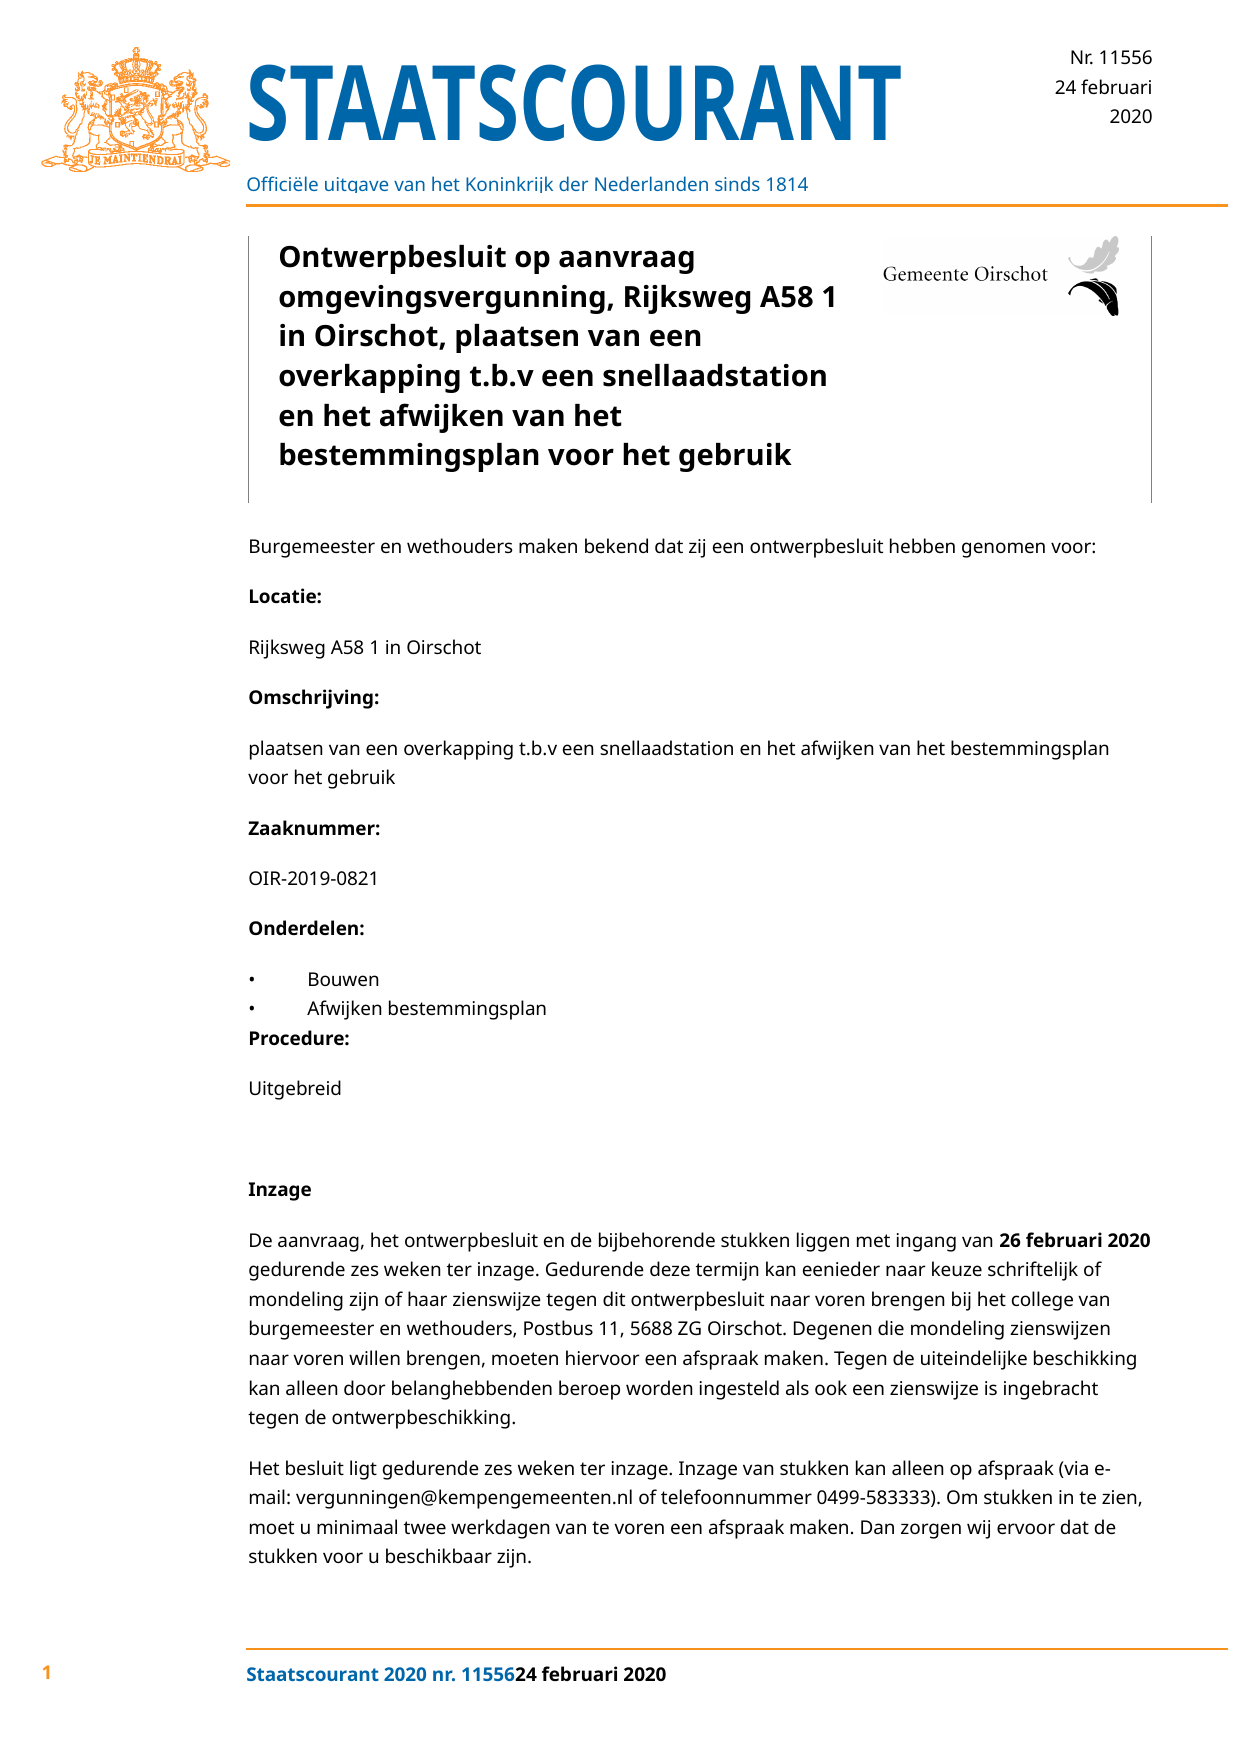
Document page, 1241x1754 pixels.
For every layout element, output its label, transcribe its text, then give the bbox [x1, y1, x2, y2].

list Afwijken bestemmingsplan [248, 996, 1152, 1021]
text Uitgebreid [248, 1076, 1152, 1101]
picture [882, 236, 1119, 316]
list Bouwen [248, 966, 1152, 992]
text Onderdelen: [248, 916, 1152, 941]
text Omschrijving: [248, 684, 1152, 710]
text Rijksweg A58 1 in Oirschot [248, 634, 1152, 659]
text Locatie: [248, 583, 1152, 609]
text Procedure: [248, 1025, 1152, 1051]
text De aanvraag, het ontwerpbesluit en de bijbehorende stukken liggen met ingang van 26 februari 2020 gedurende zes weken ter inzage. Gedurende deze termijn kan eenieder naar keuze schriftelijk of mondeling zijn of haar zienswijze tegen dit ontwerpbesluit naar voren brengen bij het college van burgemeester en wethouders, Postbus 11, 5688 ZG Oirschot. Degenen die mondeling zienswijzen naar voren willen brengen, moeten hiervoor een afspraak maken. Tegen de uiteindelijke beschikking kan alleen door belanghebbenden beroep worden ingesteld als ook een zienswijze is ingebracht tegen de ontwerpbeschikking. [248, 1227, 1152, 1430]
text plaatsen van een overkapping t.b.v een snellaadstation en het afwijken van het bestemmingsplan voor het gebruik [248, 735, 1152, 790]
text Zaaknummer: [248, 815, 1152, 840]
text OIR-2019-0821 [248, 865, 1152, 891]
text Het besluit ligt gedurende zes weken ter inzage. Inzage van stukken kan alleen op afspraak (via e-mail: vergunningen@kempengemeenten.nl of telefoonnummer 0499-583333). Om stukken in te zien, moet u minimaal twee werkdagen van te voren een afspraak maken. Dan zorgen wij ervoor dat de stukken voor u beschikbaar zijn. [248, 1455, 1152, 1569]
table_header Ontwerpbesluit op aanvraag omgevingsvergunning, Rijksweg A58 1 in Oirschot, plaatsen van een overkapping t.b.v een snellaadstation en het afwijken van het bestemmingsplan voor het gebruik [249, 236, 850, 503]
text Inzage [248, 1176, 1152, 1202]
table_header [850, 236, 1151, 503]
picture [41, 47, 231, 172]
text Burgemeester en wethouders maken bekend dat zij een ontwerpbesluit hebben genomen voor: [248, 533, 1152, 559]
